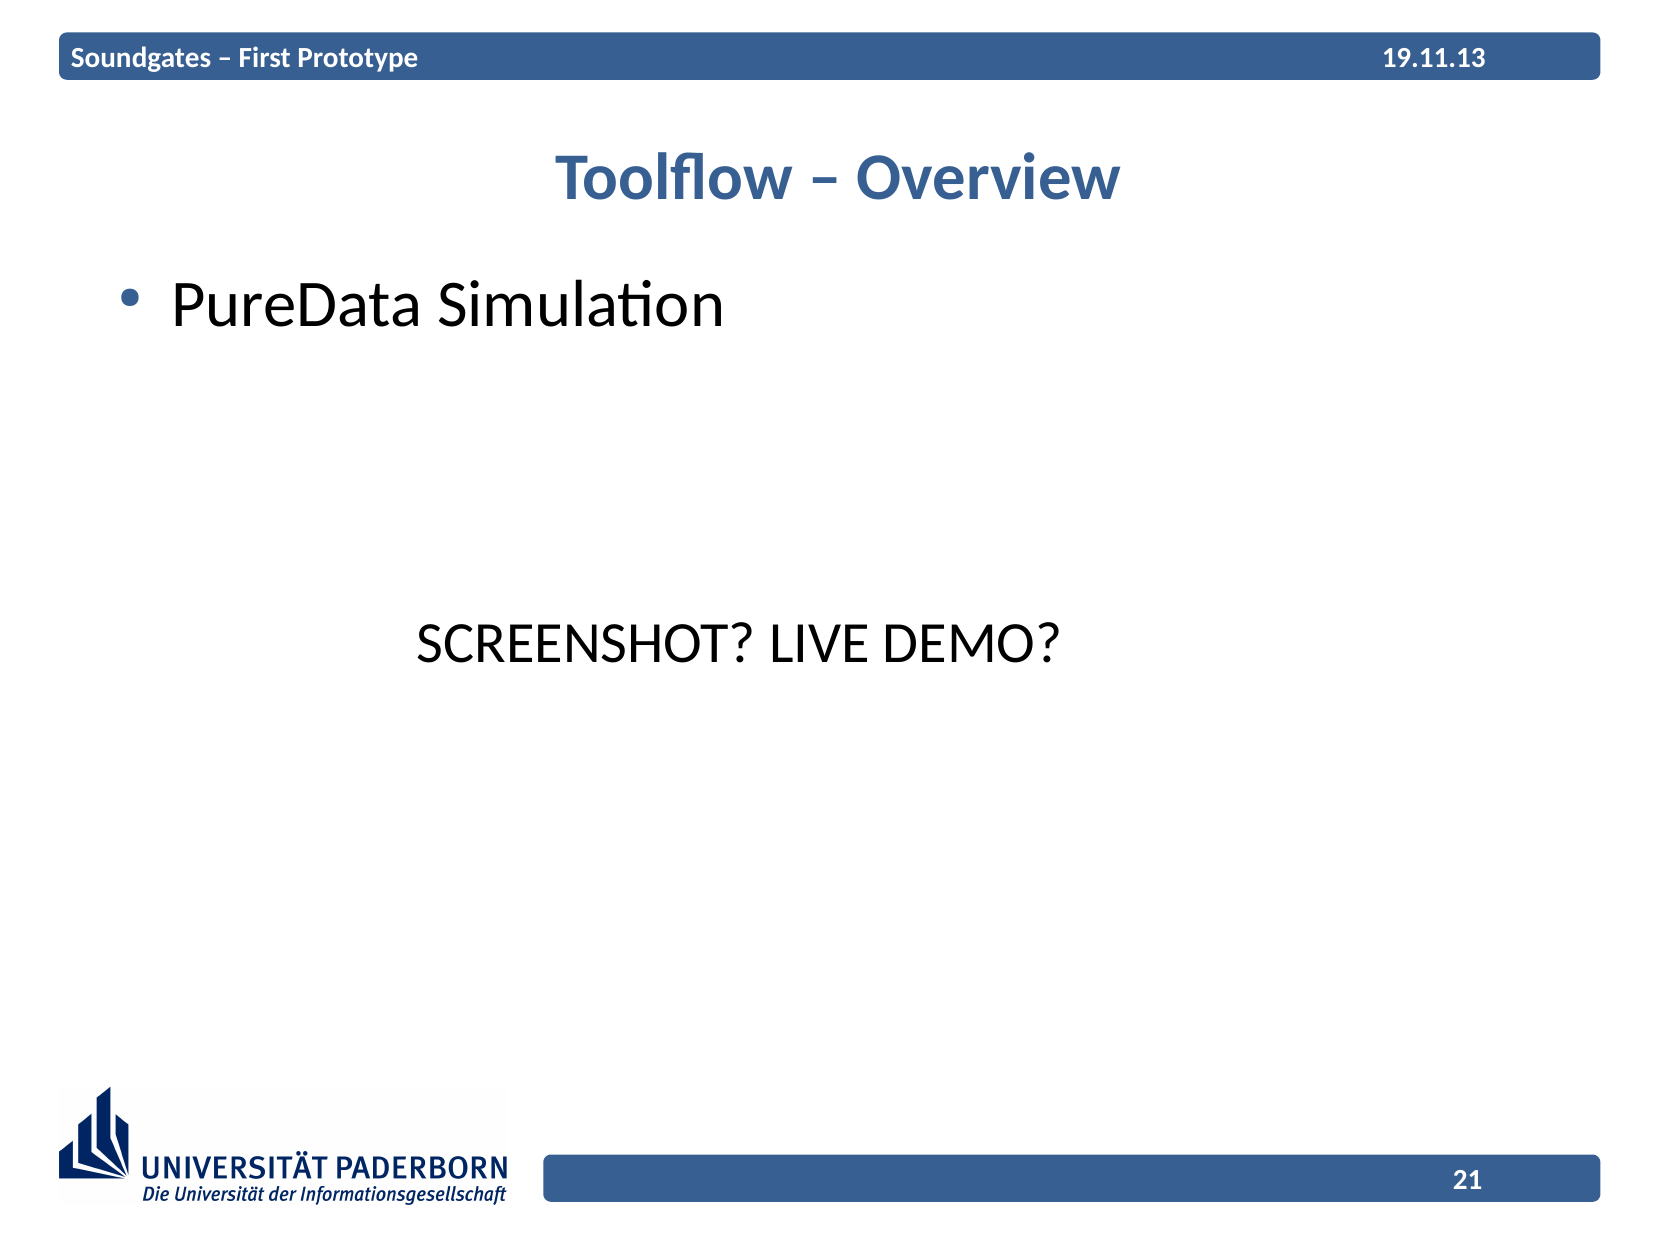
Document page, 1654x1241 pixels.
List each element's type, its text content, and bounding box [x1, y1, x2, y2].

text_box 19.11.13 [1381, 32, 1583, 80]
text_box Soundgates – First Prototype [70, 32, 1359, 80]
text_box 3 [1452, 1154, 1583, 1202]
list PureData Simulation [82, 259, 1595, 1058]
title Toolflow – Overview [82, 121, 1595, 225]
text_box SCREENSHOT? LIVE DEMO? [401, 596, 1205, 683]
